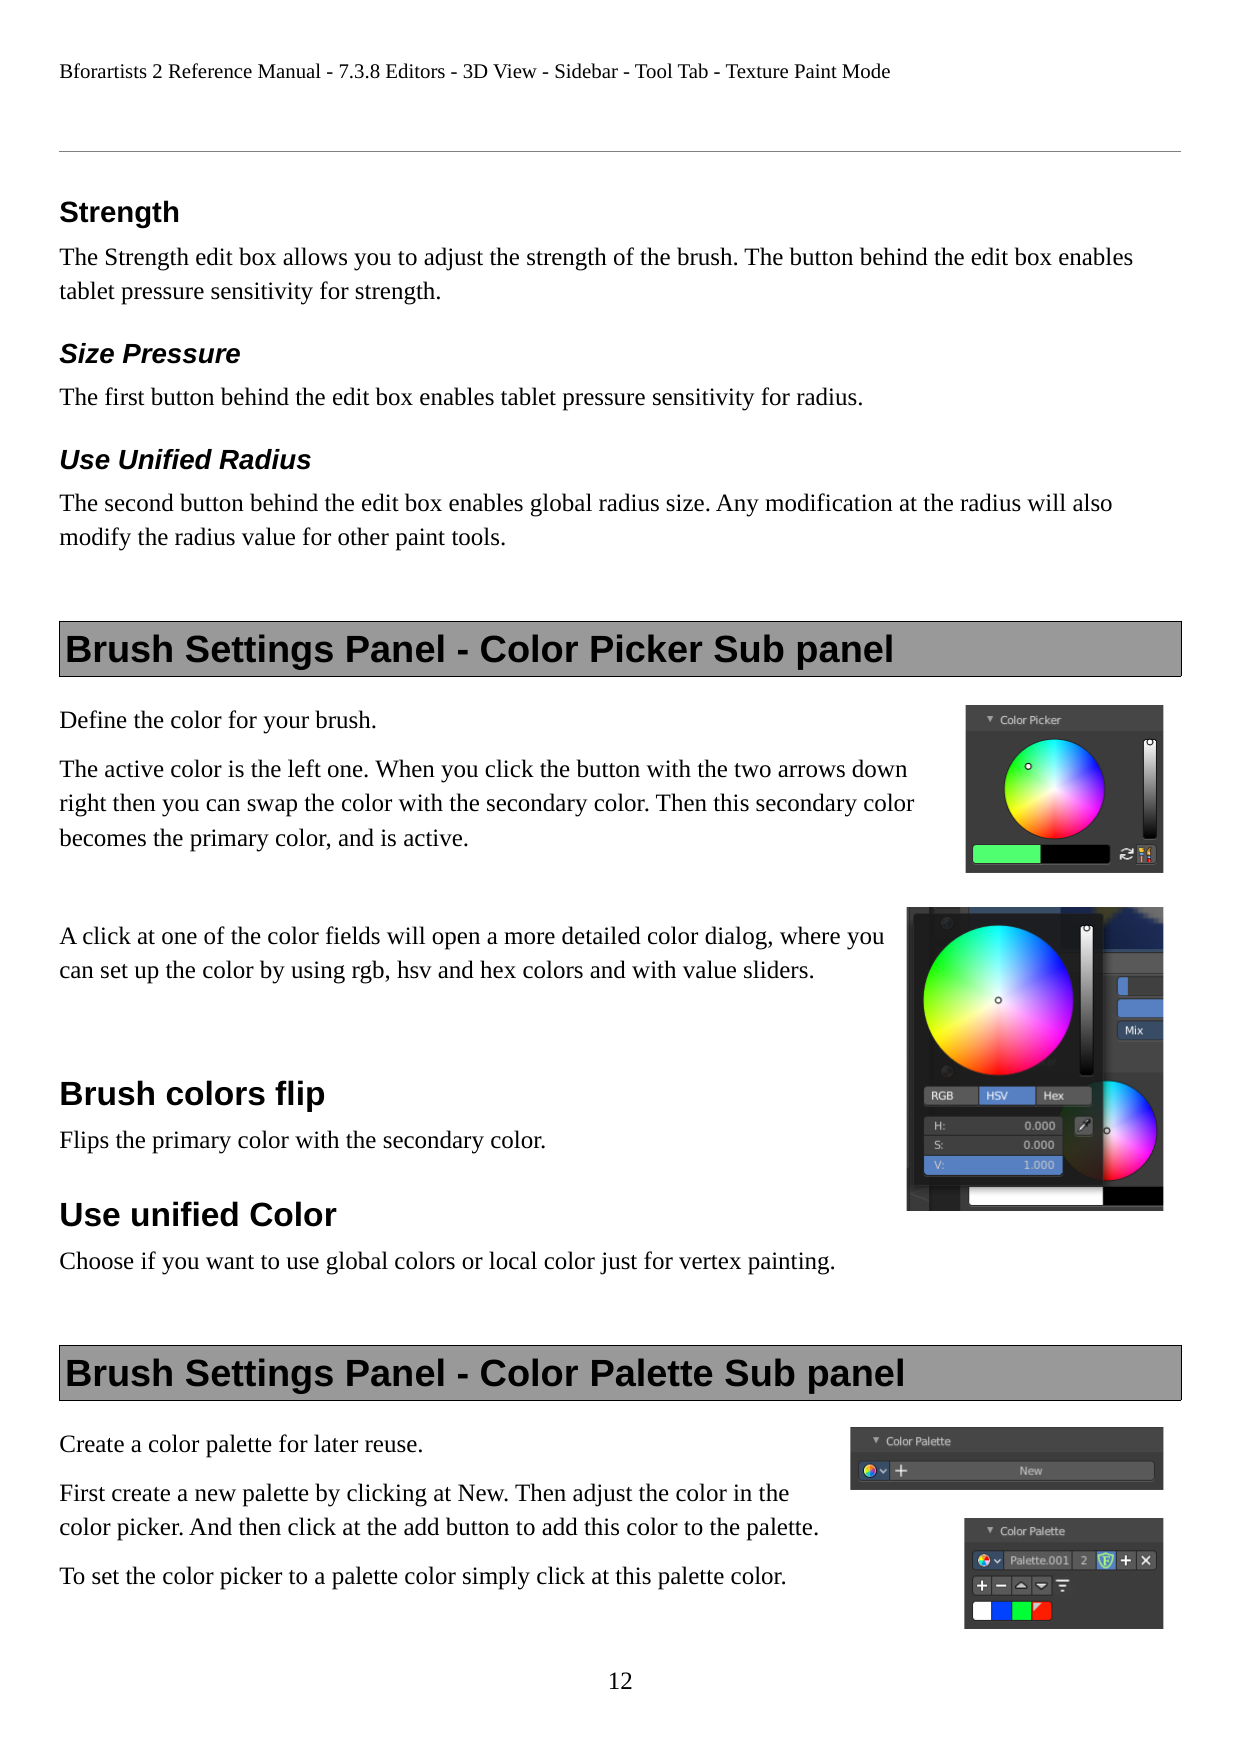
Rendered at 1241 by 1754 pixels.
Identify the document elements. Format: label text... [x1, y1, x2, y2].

subtitle Strength [59, 195, 1181, 229]
text The active color is the left one. When you click the button with the two arrows down right then you can swap the color with the secondary color. Then this secondary color becomes the primary color, and is active. [59, 754, 965, 851]
text The Strength edit box allows you to adjust the strength of the brush. The button behind the edit box enables tablet pressure sensitivity for strength. [59, 242, 1181, 305]
text Flips the primary color with the secondary color. [59, 1125, 906, 1154]
subtitle Use Unified Radius [59, 444, 1181, 476]
subtitle Size Pressure [59, 338, 1181, 369]
text The first button behind the edit box enables tablet pressure sensitivity for radius. [59, 382, 1181, 411]
text Choose if you want to use global colors or local color just for vertex painting. [59, 1246, 1181, 1275]
table_header Brush Settings Panel - Color Picker Sub panel [60, 622, 1181, 676]
text A click at one of the color fields will open a more detailed color dialog, where you can set up the color by using rgb, hsv and hex colors and with value sliders. [59, 921, 906, 984]
text Define the color for your brush. [59, 705, 965, 733]
text The second button behind the edit box enables global radius size. Any modification at the radius will also modify the radius value for other paint tools. [59, 488, 1181, 551]
text Create a color palette for later reuse. [59, 1429, 850, 1457]
subtitle [1164, 1074, 1181, 1113]
text To set the color picker to a palette color simply click at this palette color. [59, 1561, 964, 1590]
text First create a new palette by clicking at New. Then adjust the color in the color picker. And then click at the add button to add this color to the palette. [59, 1478, 1181, 1541]
picture [850, 1427, 1164, 1490]
subtitle Brush colors flip [59, 1074, 906, 1113]
picture [965, 705, 1164, 873]
table_header Brush Settings Panel - Color Palette Sub panel [60, 1346, 1181, 1400]
subtitle Use unified Color [59, 1195, 1181, 1234]
picture [906, 907, 1164, 1211]
picture [964, 1518, 1164, 1629]
